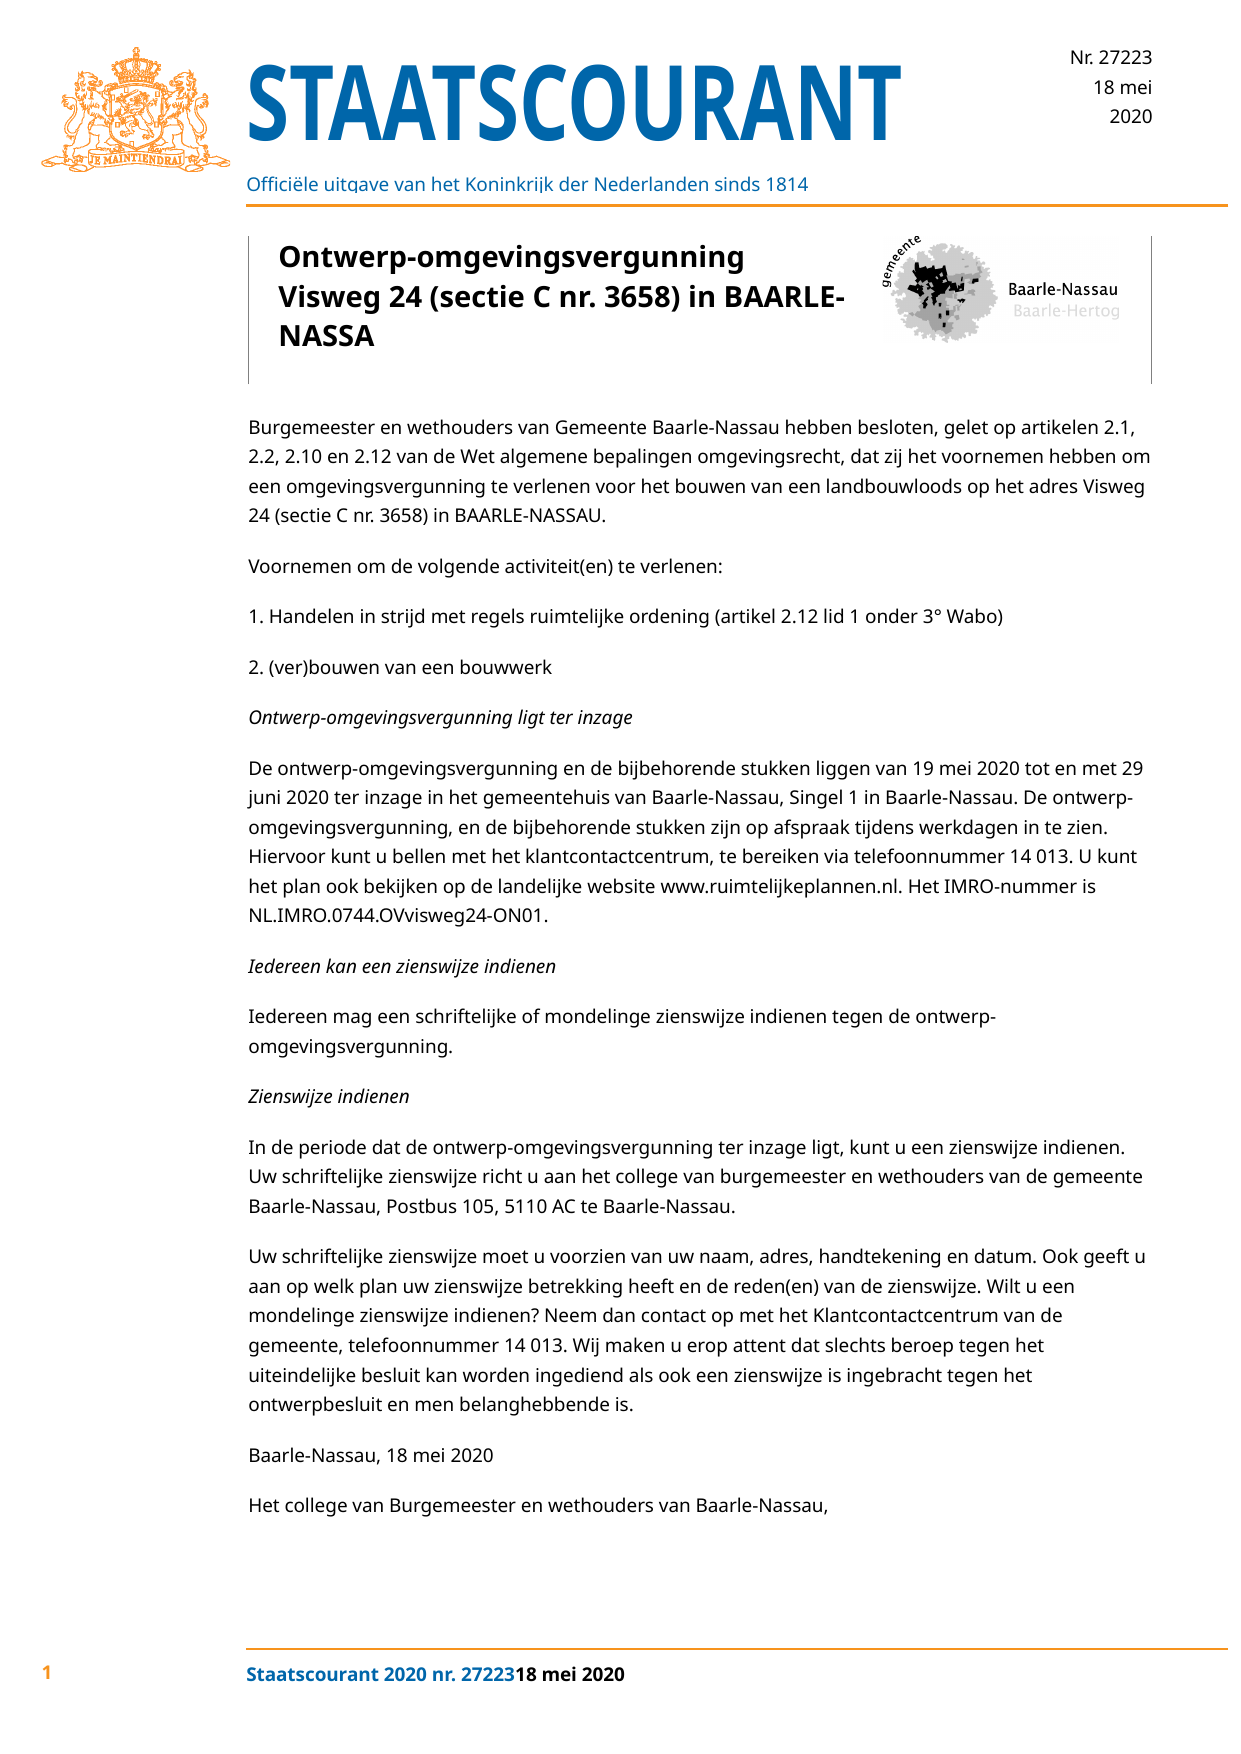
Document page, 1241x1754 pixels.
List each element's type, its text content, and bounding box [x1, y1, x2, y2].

text Uw schriftelijke zienswijze moet u voorzien van uw naam, adres, handtekening en datum. Ook geeft u aan op welk plan uw zienswijze betrekking heeft en de reden(en) van de zienswijze. Wilt u een mondelinge zienswijze indienen? Neem dan contact op met het Klantcontactcentrum van de gemeente, telefoonnummer 14 013. Wij maken u erop attent dat slechts beroep tegen het uiteindelijke besluit kan worden ingediend als ook een zienswijze is ingebracht tegen het ontwerpbesluit en men belanghebbende is. [248, 1243, 1152, 1417]
text In de periode dat de ontwerp-omgevingsvergunning ter inzage ligt, kunt u een zienswijze indienen. Uw schriftelijke zienswijze richt u aan het college van burgemeester en wethouders van de gemeente Baarle-Nassau, Postbus 105, 5110 AC te Baarle-Nassau. [248, 1134, 1152, 1219]
text 2. (ver)bouwen van een bouwwerk [248, 654, 1152, 680]
text Ontwerp-omgevingsvergunning ligt ter inzage [248, 704, 1152, 730]
text Voornemen om de volgende activiteit(en) te verlenen: [248, 553, 1152, 579]
table_header Ontwerp-omgevingsvergunning Visweg 24 (sectie C nr. 3658) in BAARLE-NASSA [249, 236, 850, 384]
text De ontwerp-omgevingsvergunning en de bijbehorende stukken liggen van 19 mei 2020 tot en met 29 juni 2020 ter inzage in het gemeentehuis van Baarle-Nassau, Singel 1 in Baarle-Nassau. De ontwerp-omgevingsvergunning, en de bijbehorende stukken zijn op afspraak tijdens werkdagen in te zien. Hiervoor kunt u bellen met het klantcontactcentrum, te bereiken via telefoonnummer 14 013. U kunt het plan ook bekijken op de landelijke website www.ruimtelijkeplannen.nl. Het IMRO-nummer is NL.IMRO.0744.OVvisweg24-ON01. [248, 755, 1152, 928]
text Het college van Burgemeester en wethouders van Baarle-Nassau, [248, 1492, 1152, 1518]
text Baarle-Nassau, 18 mei 2020 [248, 1442, 1152, 1468]
text Burgemeester en wethouders van Gemeente Baarle-Nassau hebben besloten, gelet op artikelen 2.1, 2.2, 2.10 en 2.12 van de Wet algemene bepalingen omgevingsrecht, dat zij het voornemen hebben om een omgevingsvergunning te verlenen voor het bouwen van een landbouwloods op het adres Visweg 24 (sectie C nr. 3658) in BAARLE-NASSAU. [248, 414, 1152, 528]
text Iedereen mag een schriftelijke of mondelinge zienswijze indienen tegen de ontwerp-omgevingsvergunning. [248, 1003, 1152, 1059]
table_header [1119, 236, 1151, 342]
table_header [850, 343, 1151, 384]
text Zienswijze indienen [248, 1083, 1152, 1109]
picture [882, 236, 1119, 343]
picture [41, 47, 231, 172]
table_header [850, 236, 882, 342]
text Iedereen kan een zienswijze indienen [248, 953, 1152, 979]
text 1. Handelen in strijd met regels ruimtelijke ordening (artikel 2.12 lid 1 onder 3° Wabo) [248, 603, 1152, 629]
